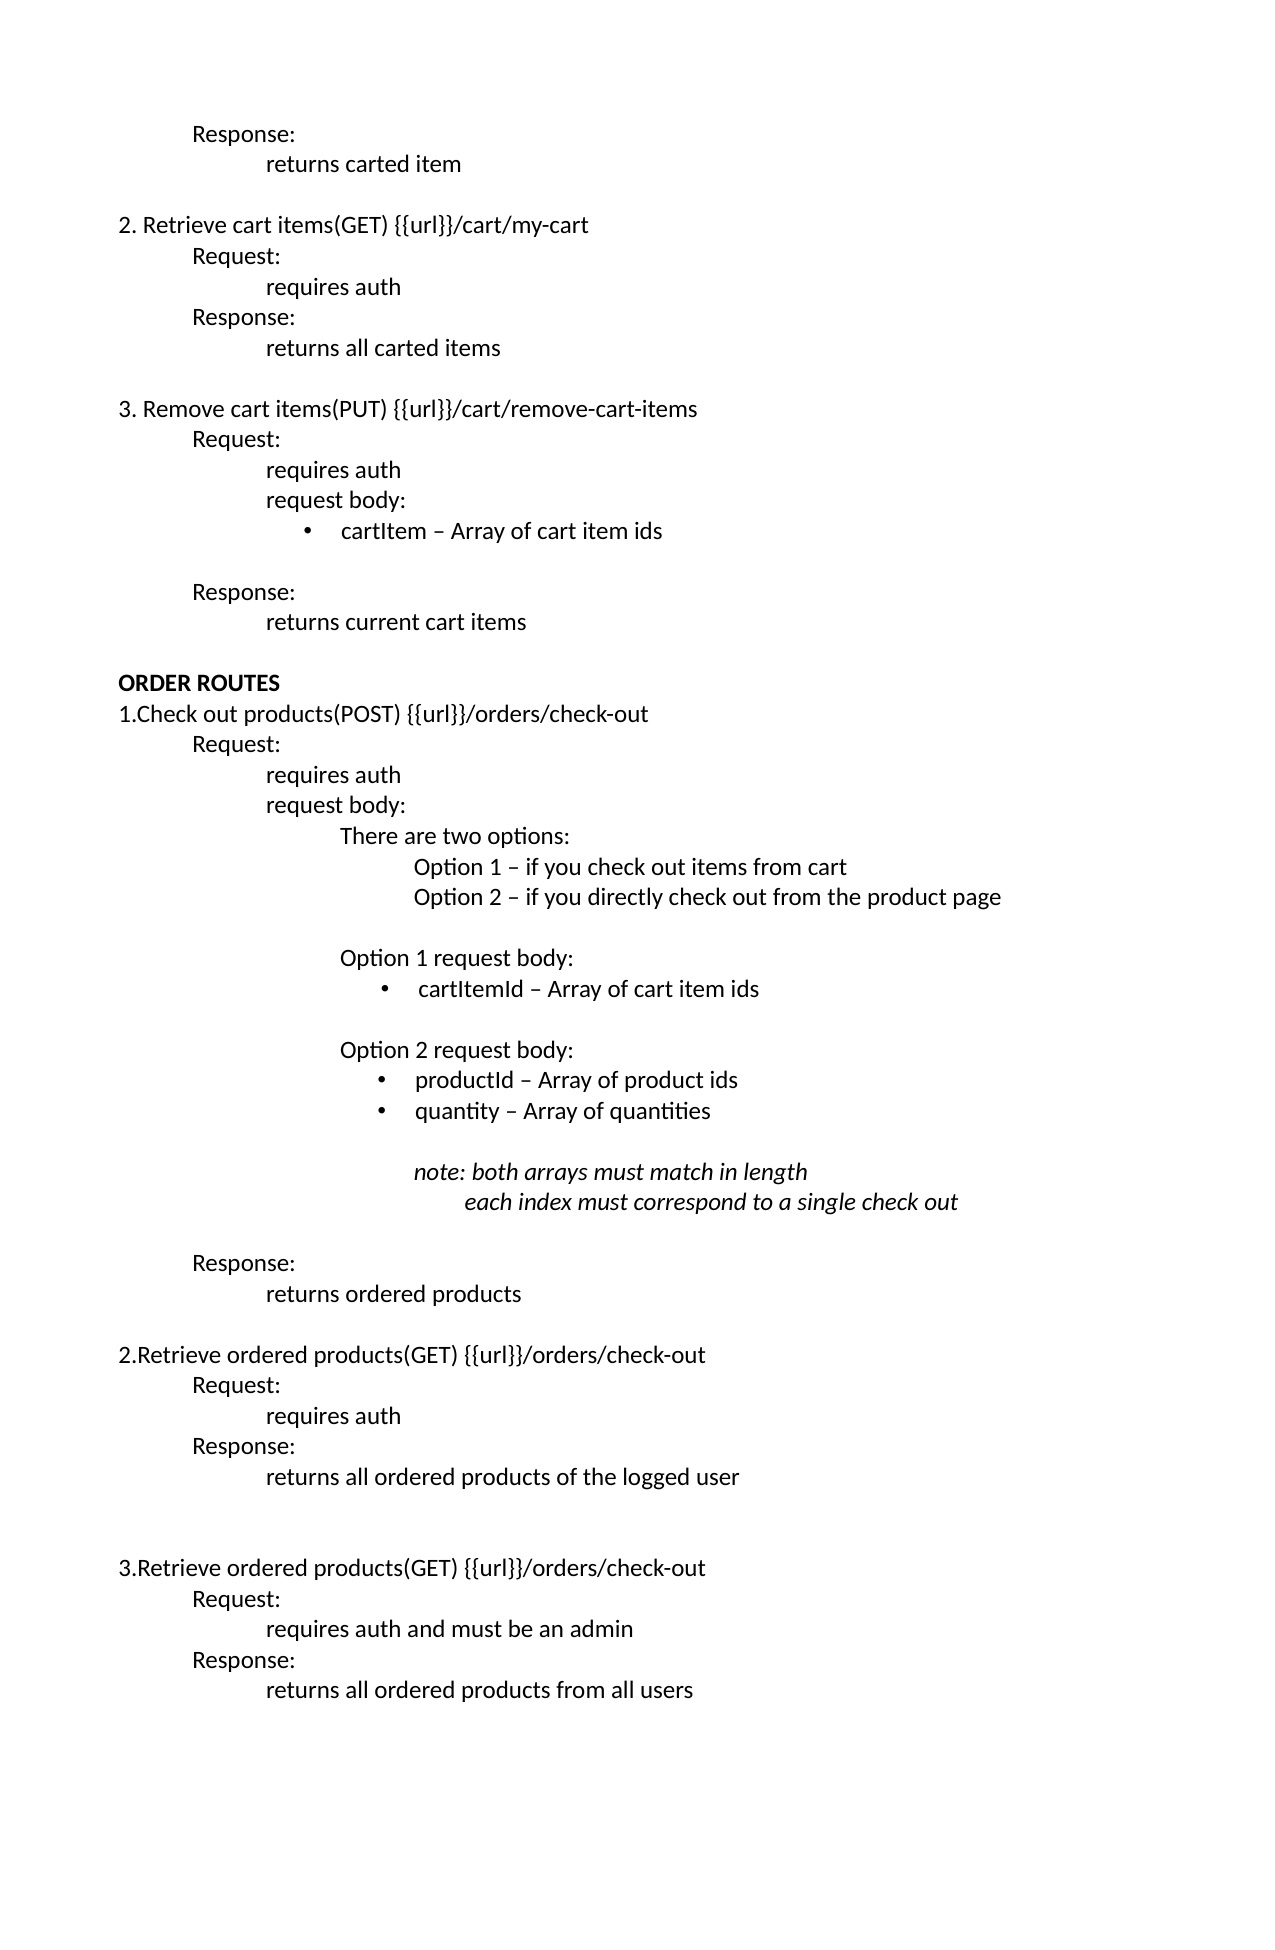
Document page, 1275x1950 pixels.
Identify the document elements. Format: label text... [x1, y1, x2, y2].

text 3. Remove cart items(PUT) {{url}}/cart/remove-cart-items [118, 393, 1157, 423]
text 1.Check out products(POST) {{url}}/orders/check-out [118, 698, 1157, 728]
text There are two options: [192, 820, 1157, 851]
text requires auth [192, 759, 1157, 789]
text Request: [192, 728, 1157, 759]
text returns all ordered products from all users [192, 1675, 1157, 1705]
text Response: [192, 576, 1157, 606]
text requires auth [192, 454, 1157, 484]
text Request: [192, 423, 1157, 454]
text Option 1 request body: [192, 942, 1157, 973]
text each index must correspond to a single check out [118, 1186, 1157, 1217]
text Response: [192, 1247, 1157, 1278]
text note: both arrays must match in length [118, 1156, 1157, 1186]
text Option 2 request body: [118, 1034, 1157, 1064]
text Response: [192, 301, 1157, 332]
text Request: [192, 1369, 1157, 1400]
text Request: [192, 240, 1157, 271]
list productId – Array of product ids [377, 1064, 1157, 1095]
text Response: [192, 118, 1157, 149]
text 2. Retrieve cart items(GET) {{url}}/cart/my-cart [118, 210, 1157, 240]
text Option 2 – if you directly check out from the product page [192, 881, 1157, 912]
text Response: [192, 1644, 1157, 1675]
text request body: [192, 484, 1157, 515]
list cartItem – Array of cart item ids [303, 515, 1157, 545]
text ORDER ROUTES [118, 667, 1157, 698]
list quantity – Array of quantities [377, 1095, 1157, 1125]
text returns all ordered products of the logged user [192, 1461, 1157, 1492]
text requires auth and must be an admin [192, 1614, 1157, 1644]
text requires auth [192, 271, 1157, 301]
text Option 1 – if you check out items from cart [192, 851, 1157, 881]
text Request: [192, 1583, 1157, 1614]
text 3.Retrieve ordered products(GET) {{url}}/orders/check-out [118, 1553, 1157, 1583]
text returns current cart items [192, 606, 1157, 637]
list cartItemId – Array of cart item ids [381, 973, 1157, 1003]
text requires auth [192, 1400, 1157, 1431]
text Response: [192, 1431, 1157, 1461]
text returns all carted items [192, 332, 1157, 362]
text returns ordered products [192, 1278, 1157, 1308]
text returns carted item [192, 149, 1157, 179]
text 2.Retrieve ordered products(GET) {{url}}/orders/check-out [118, 1339, 1157, 1369]
text request body: [192, 789, 1157, 820]
